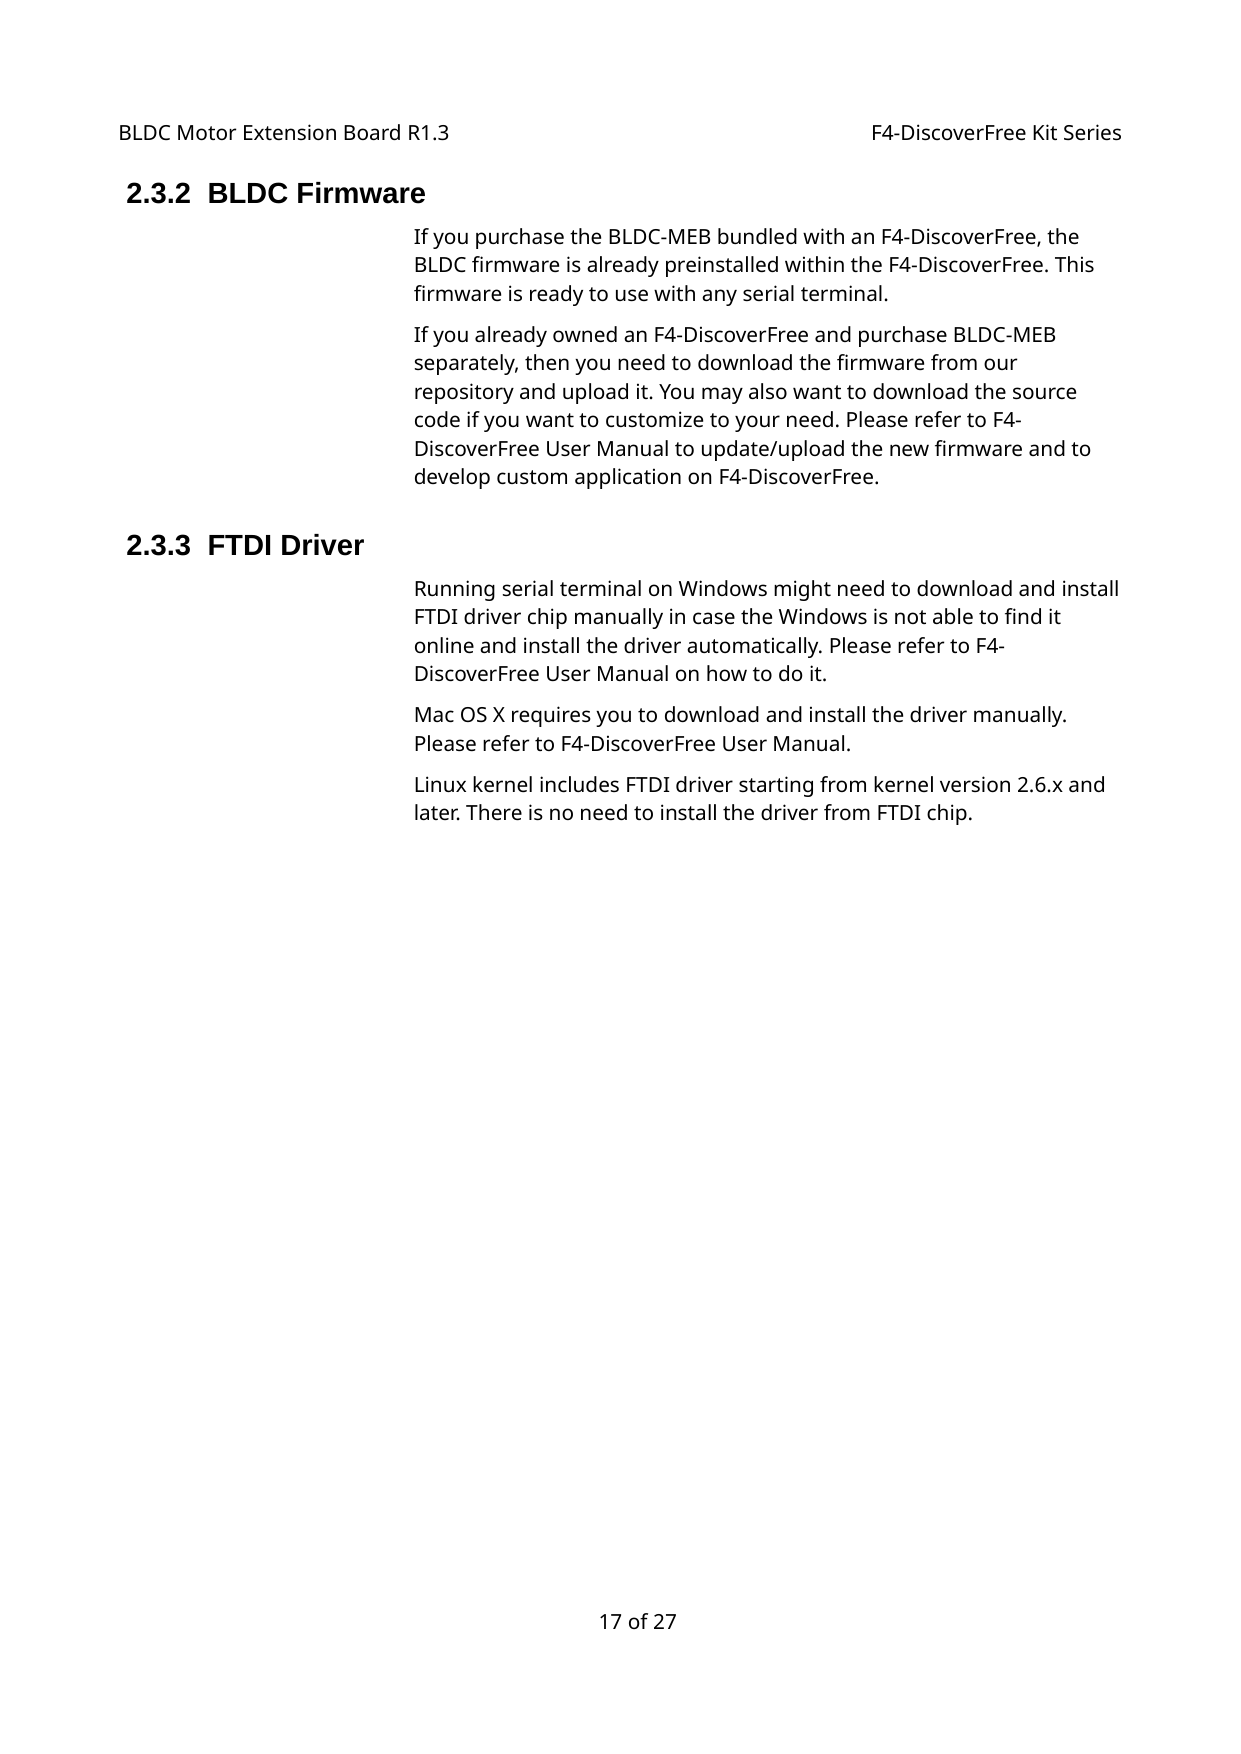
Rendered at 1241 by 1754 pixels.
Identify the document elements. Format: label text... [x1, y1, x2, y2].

subtitle FTDI Driver [118, 528, 1122, 562]
text If you purchase the BLDC-MEB bundled with an F4-DiscoverFree, the BLDC firmware is already preinstalled within the F4-DiscoverFree. This firmware is ready to use with any serial terminal. [413, 222, 1122, 307]
text Linux kernel includes FTDI driver starting from kernel version 2.6.x and later. There is no need to install the driver from FTDI chip. [413, 770, 1122, 827]
subtitle BLDC Firmware [118, 176, 1122, 209]
text If you already owned an F4-DiscoverFree and purchase BLDC-MEB separately, then you need to download the firmware from our repository and upload it. You may also want to download the source code if you want to customize to your need. Please refer to F4-DiscoverFree User Manual to update/upload the new firmware and to develop custom application on F4-DiscoverFree. [413, 320, 1122, 491]
text Running serial terminal on Windows might need to download and install FTDI driver chip manually in case the Windows is not able to find it online and install the driver automatically. Please refer to F4-DiscoverFree User Manual on how to do it. [413, 574, 1122, 688]
text Mac OS X requires you to download and install the driver manually. Please refer to F4-DiscoverFree User Manual. [413, 700, 1122, 757]
